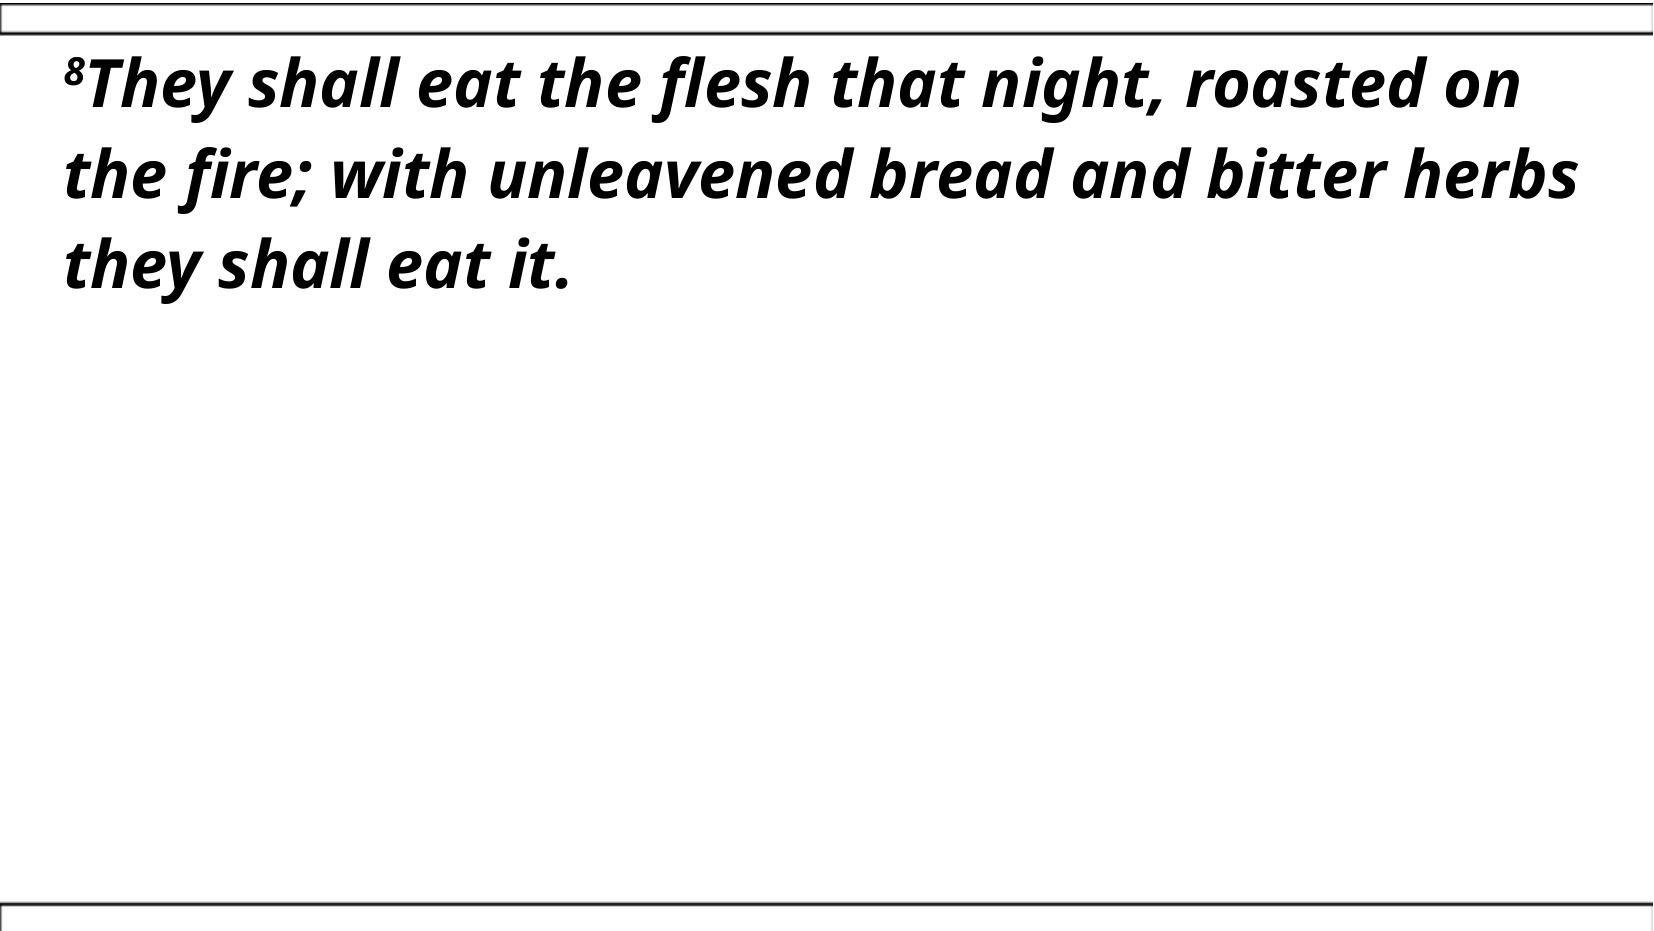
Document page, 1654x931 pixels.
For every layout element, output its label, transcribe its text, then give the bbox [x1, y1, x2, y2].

picture [0, 3, 1653, 931]
text_box 8They shall eat the flesh that night, roasted on the fire; with unleavened bread and bitter herbs they shall eat it. [48, 28, 1608, 310]
